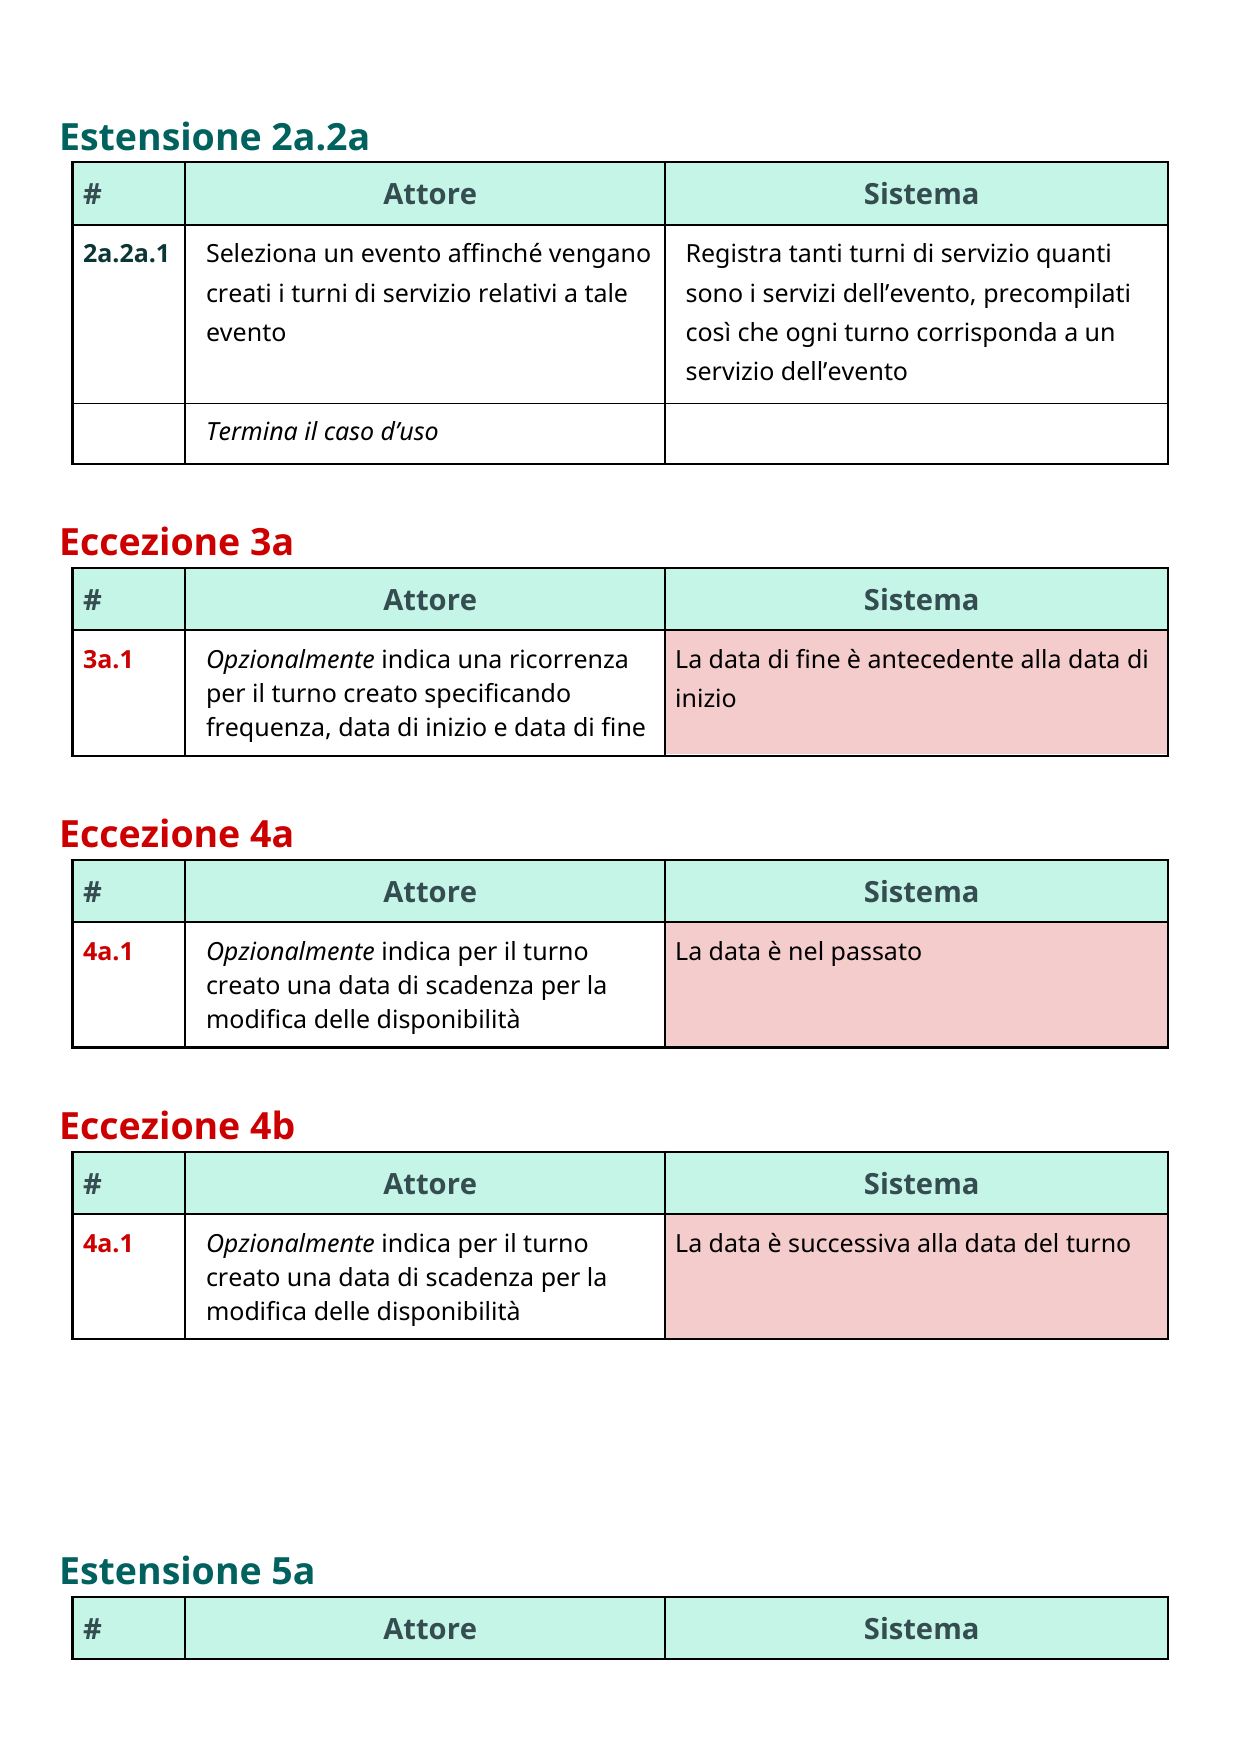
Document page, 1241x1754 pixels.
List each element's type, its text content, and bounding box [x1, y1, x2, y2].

table_cell [74, 404, 184, 463]
table_header Attore [186, 569, 664, 629]
table_header Attore [186, 861, 664, 921]
table_cell 2a.2a.1 [74, 226, 184, 402]
table_header # [74, 1598, 184, 1658]
table_header Sistema [666, 569, 1167, 629]
table_cell Opzionalmente indica per il turno creato una data di scadenza per la modifica delle disponibilità [186, 1215, 664, 1338]
subtitle Estensione 2a.2a [59, 110, 1181, 161]
table_header Attore [186, 1153, 664, 1213]
table_header Attore [186, 1598, 664, 1658]
table_header Sistema [666, 163, 1167, 224]
table_cell 3a.1 [74, 631, 184, 754]
table_header Sistema [666, 1598, 1167, 1658]
table_header Sistema [666, 1153, 1167, 1213]
subtitle Eccezione 4b [59, 1099, 1181, 1151]
table_cell La data è successiva alla data del turno [666, 1215, 1167, 1338]
table_cell Registra tanti turni di servizio quanti sono i servizi dell’evento, precompilati così che ogni turno corrisponda a un servizio dell’evento [666, 226, 1167, 402]
table_cell 4a.1 [74, 923, 184, 1046]
table_header Attore [186, 163, 664, 224]
subtitle Eccezione 3a [59, 516, 1181, 567]
table_header # [74, 569, 184, 629]
table_cell La data di fine è antecedente alla data di inizio [666, 631, 1167, 754]
subtitle Eccezione 4a [59, 808, 1181, 859]
table_cell 4a.1 [74, 1215, 184, 1338]
table_header Sistema [666, 861, 1167, 921]
table_header # [74, 861, 184, 921]
subtitle Estensione 5a [59, 1544, 1181, 1596]
table_cell Seleziona un evento affinché vengano creati i turni di servizio relativi a tale evento [186, 226, 664, 402]
table_cell Opzionalmente indica per il turno creato una data di scadenza per la modifica delle disponibilità [186, 923, 664, 1046]
table_cell La data è nel passato [666, 923, 1167, 1046]
table_cell Opzionalmente indica una ricorrenza per il turno creato specificando frequenza, data di inizio e data di fine [186, 631, 664, 754]
table_cell [666, 404, 1167, 463]
table_header # [74, 163, 184, 224]
table_cell Termina il caso d’uso [186, 404, 664, 463]
table_header # [74, 1153, 184, 1213]
